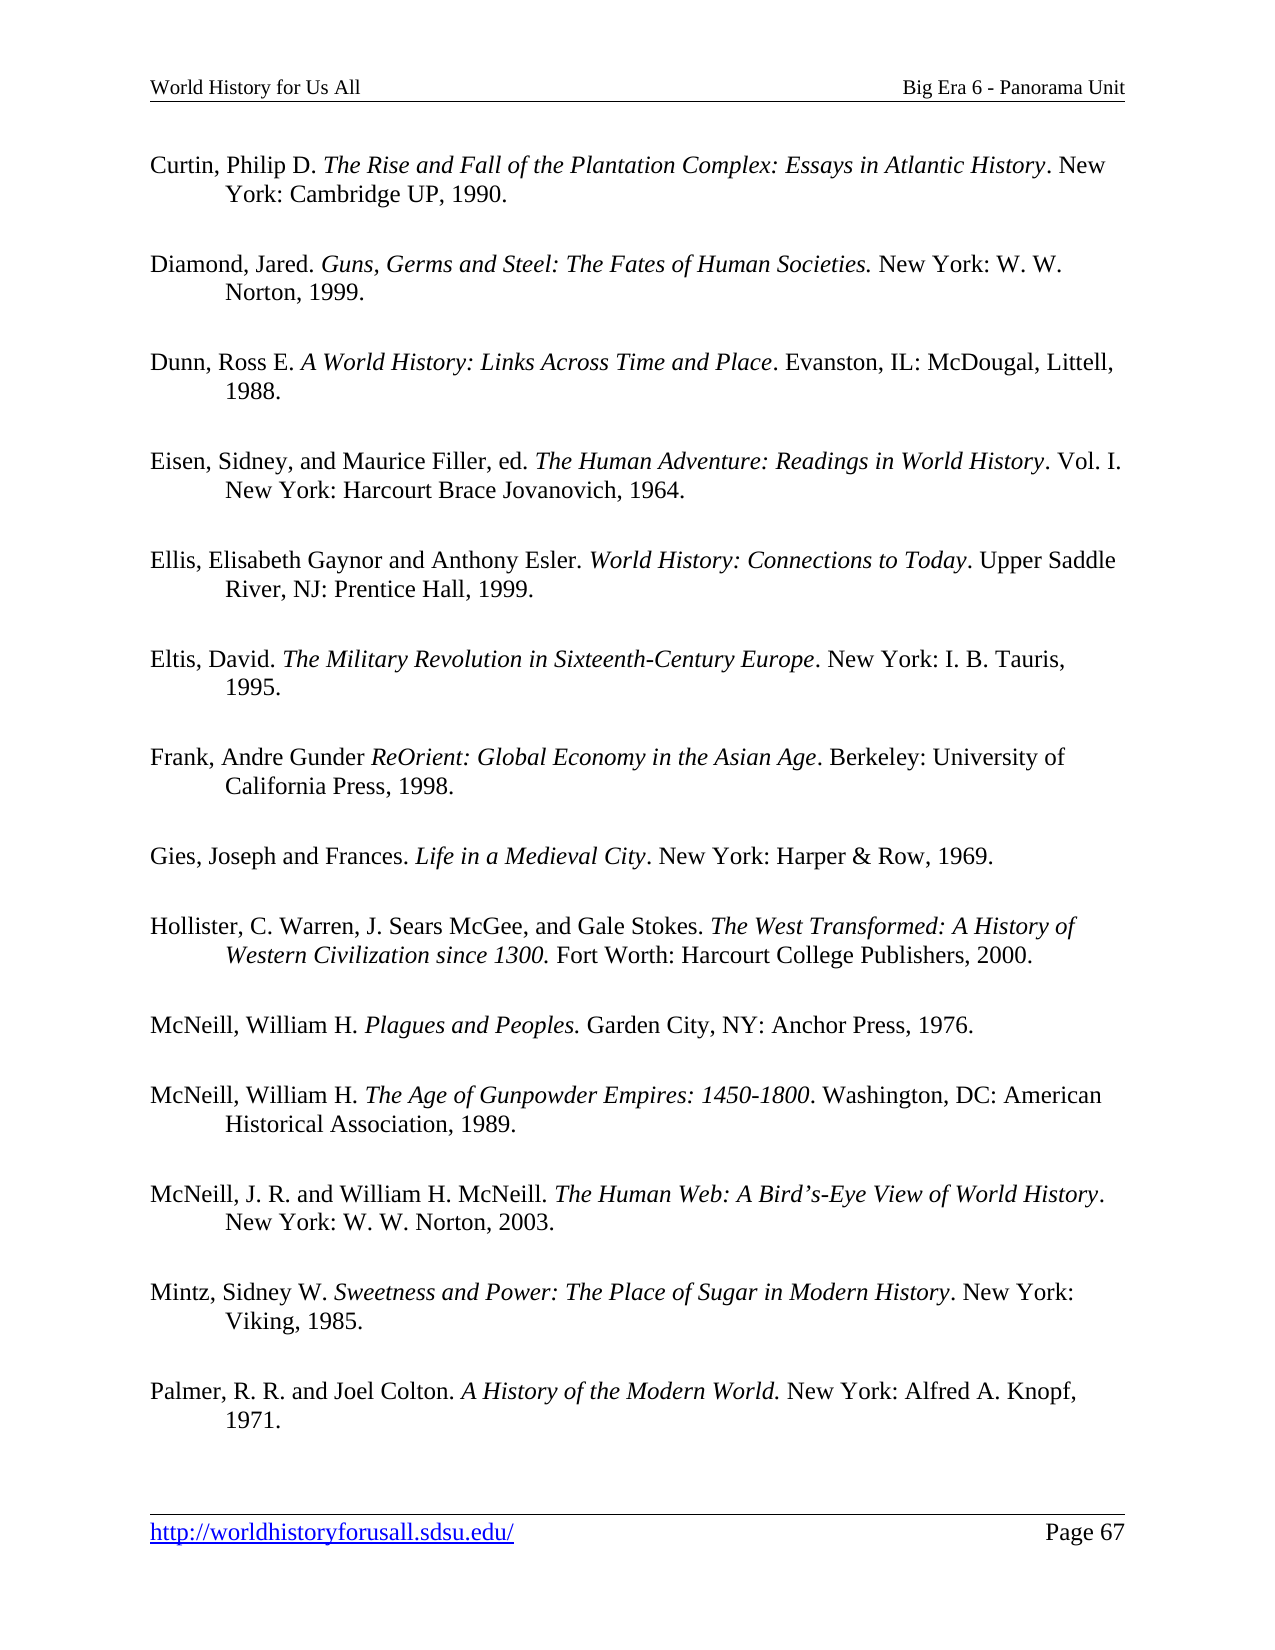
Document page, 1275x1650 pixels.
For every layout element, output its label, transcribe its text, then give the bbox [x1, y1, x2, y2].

text Diamond, Jared. Guns, Germs and Steel: The Fates of Human Societies. New York: W. W. Norton, 1999. [150, 249, 1125, 306]
text Hollister, C. Warren, J. Sears McGee, and Gale Stokes. The West Transformed: A History of Western Civilization since 1300. Fort Worth: Harcourt College Publishers, 2000. [150, 911, 1125, 969]
text McNeill, William H. Plagues and Peoples. Garden City, NY: Anchor Press, 1976. [150, 1010, 1125, 1039]
text Gies, Joseph and Frances. Life in a Medieval City. New York: Harper & Row, 1969. [150, 841, 1125, 870]
text Palmer, R. R. and Joel Colton. A History of the Modern World. New York: Alfred A. Knopf, 1971. [150, 1376, 1125, 1434]
text Curtin, Philip D. The Rise and Fall of the Plantation Complex: Essays in Atlantic History. New York: Cambridge UP, 1990. [150, 150, 1125, 207]
text Frank, Andre Gunder ReOrient: Global Economy in the Asian Age. Berkeley: University of California Press, 1998. [150, 742, 1125, 800]
text Eltis, David. The Military Revolution in Sixteenth-Century Europe. New York: I. B. Tauris, 1995. [150, 644, 1125, 701]
text Dunn, Ross E. A World History: Links Across Time and Place. Evanston, IL: McDougal, Littell, 1988. [150, 347, 1125, 405]
text McNeill, J. R. and William H. McNeill. The Human Web: A Bird’s-Eye View of World History. New York: W. W. Norton, 2003. [150, 1179, 1125, 1236]
text Mintz, Sidney W. Sweetness and Power: The Place of Sugar in Modern History. New York: Viking, 1985. [150, 1277, 1125, 1335]
text McNeill, William H. The Age of Gunpowder Empires: 1450-1800. Washington, DC: American Historical Association, 1989. [150, 1080, 1125, 1137]
text Eisen, Sidney, and Maurice Filler, ed. The Human Adventure: Readings in World History. Vol. I. New York: Harcourt Brace Jovanovich, 1964. [150, 446, 1125, 504]
text Ellis, Elisabeth Gaynor and Anthony Esler. World History: Connections to Today. Upper Saddle River, NJ: Prentice Hall, 1999. [150, 545, 1125, 602]
